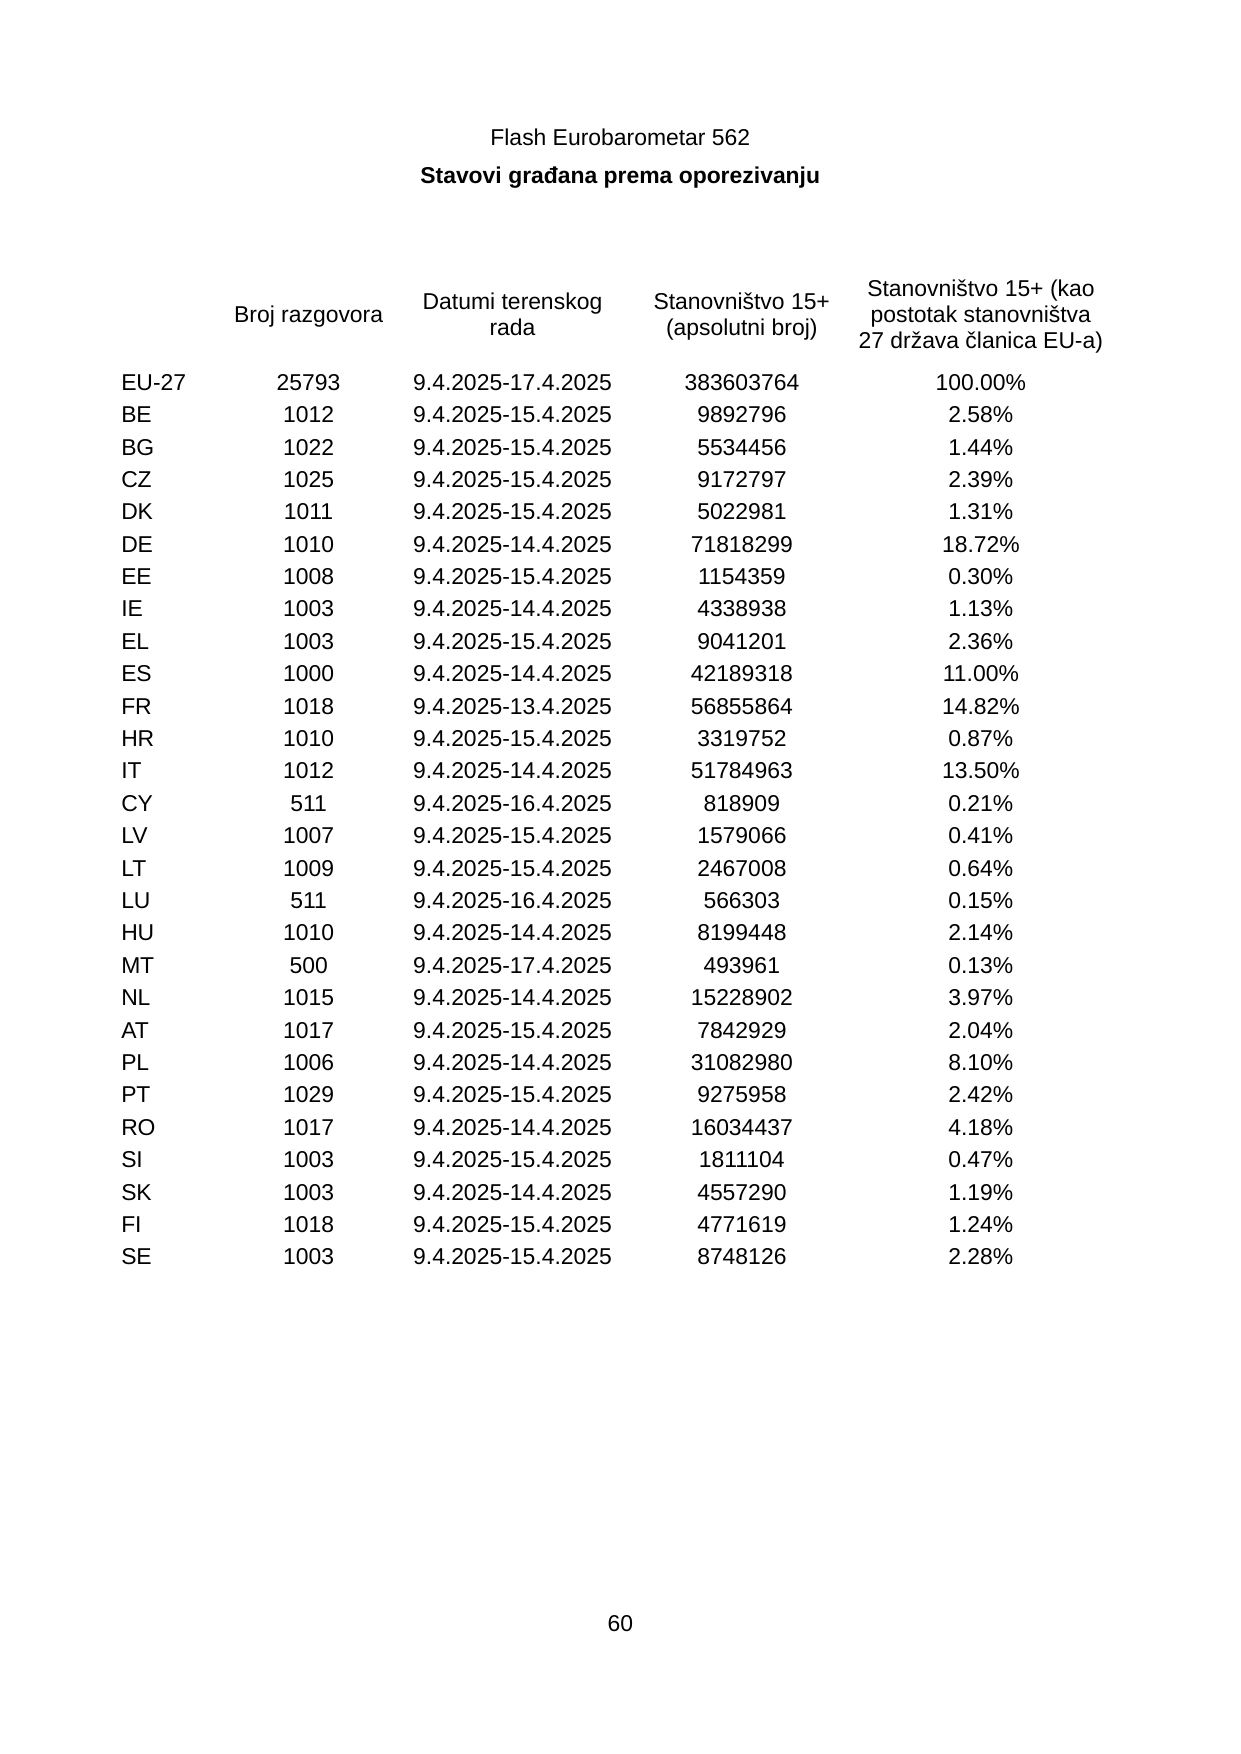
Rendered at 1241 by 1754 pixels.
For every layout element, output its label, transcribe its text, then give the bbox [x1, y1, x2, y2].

table_cell 5022981 [629, 495, 854, 528]
table_cell 1007 [221, 819, 395, 852]
table_cell 9.4.2025-14.4.2025 [395, 754, 629, 787]
table_cell 9.4.2025-15.4.2025 [395, 560, 629, 592]
table_cell 9.4.2025-15.4.2025 [395, 1014, 629, 1046]
table_cell IT [118, 754, 221, 787]
table_cell 9.4.2025-15.4.2025 [395, 430, 629, 463]
table_cell 9.4.2025-15.4.2025 [395, 1078, 629, 1111]
table_cell LU [118, 884, 221, 916]
table_cell 0.87% [854, 722, 1107, 754]
table_cell 2467008 [629, 852, 854, 884]
table_cell 15228902 [629, 981, 854, 1013]
table_cell BG [118, 430, 221, 463]
table_cell 9.4.2025-17.4.2025 [395, 949, 629, 981]
table_cell 1010 [221, 528, 395, 560]
table_cell 31082980 [629, 1046, 854, 1078]
table_cell 1012 [221, 398, 395, 430]
table_cell 9.4.2025-14.4.2025 [395, 528, 629, 560]
table_cell 9.4.2025-15.4.2025 [395, 1208, 629, 1240]
table_cell DE [118, 528, 221, 560]
table_cell 1018 [221, 690, 395, 722]
table_cell EU-27 [118, 366, 221, 398]
table_cell SE [118, 1240, 221, 1273]
table_cell 1025 [221, 463, 395, 495]
table_cell 8199448 [629, 916, 854, 949]
table_cell 511 [221, 787, 395, 819]
table_cell CZ [118, 463, 221, 495]
table_cell 1010 [221, 916, 395, 949]
table_cell 383603764 [629, 366, 854, 398]
table_header Stanovništvo 15+ (kao postotak stanovništva 27 država članica EU-a) [854, 263, 1107, 366]
table_cell 2.36% [854, 625, 1107, 657]
table_cell 1029 [221, 1078, 395, 1111]
table_cell 1003 [221, 625, 395, 657]
table_cell 1.24% [854, 1208, 1107, 1240]
table_cell 100.00% [854, 366, 1107, 398]
table_cell 9.4.2025-14.4.2025 [395, 981, 629, 1013]
table_cell 42189318 [629, 657, 854, 689]
table_cell 0.13% [854, 949, 1107, 981]
table_cell 9.4.2025-15.4.2025 [395, 463, 629, 495]
table_cell 11.00% [854, 657, 1107, 689]
table_cell 9.4.2025-13.4.2025 [395, 690, 629, 722]
table_cell 500 [221, 949, 395, 981]
table_cell 5534456 [629, 430, 854, 463]
table_cell 1.31% [854, 495, 1107, 528]
table_cell HU [118, 916, 221, 949]
table_cell 9.4.2025-15.4.2025 [395, 398, 629, 430]
table_cell 3.97% [854, 981, 1107, 1013]
table_cell 9.4.2025-14.4.2025 [395, 1111, 629, 1143]
table_cell 1008 [221, 560, 395, 592]
table_cell 1011 [221, 495, 395, 528]
table_cell 9172797 [629, 463, 854, 495]
table_header Stanovništvo 15+ (apsolutni broj) [629, 263, 854, 366]
table_cell 0.21% [854, 787, 1107, 819]
table_cell 9.4.2025-14.4.2025 [395, 916, 629, 949]
table_cell 1003 [221, 1143, 395, 1176]
table_cell 71818299 [629, 528, 854, 560]
table_cell 9.4.2025-15.4.2025 [395, 819, 629, 852]
table_cell 7842929 [629, 1014, 854, 1046]
table_cell 4557290 [629, 1176, 854, 1208]
table_cell 9.4.2025-15.4.2025 [395, 722, 629, 754]
table_header [118, 263, 221, 366]
table_cell 1009 [221, 852, 395, 884]
table_cell 1000 [221, 657, 395, 689]
table_cell 1018 [221, 1208, 395, 1240]
table_cell 9892796 [629, 398, 854, 430]
table_cell 1006 [221, 1046, 395, 1078]
table_cell 16034437 [629, 1111, 854, 1143]
table_cell 9.4.2025-15.4.2025 [395, 1143, 629, 1176]
table_cell 9.4.2025-17.4.2025 [395, 366, 629, 398]
table_cell 9275958 [629, 1078, 854, 1111]
table_cell 9.4.2025-14.4.2025 [395, 1176, 629, 1208]
table_cell LT [118, 852, 221, 884]
table_cell 8.10% [854, 1046, 1107, 1078]
table_cell IE [118, 593, 221, 625]
table_cell 9.4.2025-16.4.2025 [395, 787, 629, 819]
table_cell 1012 [221, 754, 395, 787]
table_cell 3319752 [629, 722, 854, 754]
table_header Broj razgovora [221, 263, 395, 366]
table_cell 13.50% [854, 754, 1107, 787]
table_cell 9.4.2025-14.4.2025 [395, 593, 629, 625]
table_cell 9041201 [629, 625, 854, 657]
table_cell FI [118, 1208, 221, 1240]
table_cell 0.41% [854, 819, 1107, 852]
table_cell 1017 [221, 1111, 395, 1143]
table_cell 8748126 [629, 1240, 854, 1273]
table_cell 566303 [629, 884, 854, 916]
table_cell 1003 [221, 1240, 395, 1273]
table_cell 1017 [221, 1014, 395, 1046]
table_cell 818909 [629, 787, 854, 819]
table_cell 1.13% [854, 593, 1107, 625]
table_cell 18.72% [854, 528, 1107, 560]
table_cell 1154359 [629, 560, 854, 592]
table_cell NL [118, 981, 221, 1013]
table_cell 1003 [221, 1176, 395, 1208]
table_cell 9.4.2025-15.4.2025 [395, 495, 629, 528]
table_cell RO [118, 1111, 221, 1143]
table_cell PL [118, 1046, 221, 1078]
table_cell 0.30% [854, 560, 1107, 592]
table_cell LV [118, 819, 221, 852]
table_cell 511 [221, 884, 395, 916]
table_cell 0.47% [854, 1143, 1107, 1176]
table_cell 1811104 [629, 1143, 854, 1176]
table_cell 25793 [221, 366, 395, 398]
table_cell 1022 [221, 430, 395, 463]
table_cell 56855864 [629, 690, 854, 722]
table_cell ES [118, 657, 221, 689]
table_cell 51784963 [629, 754, 854, 787]
table_cell 9.4.2025-15.4.2025 [395, 852, 629, 884]
table_cell 1010 [221, 722, 395, 754]
table_cell FR [118, 690, 221, 722]
table_cell HR [118, 722, 221, 754]
table_cell 2.42% [854, 1078, 1107, 1111]
table_cell 4771619 [629, 1208, 854, 1240]
table_cell 0.15% [854, 884, 1107, 916]
table_cell DK [118, 495, 221, 528]
table_cell SI [118, 1143, 221, 1176]
table_cell 1579066 [629, 819, 854, 852]
table_cell 1.19% [854, 1176, 1107, 1208]
table_cell 1003 [221, 593, 395, 625]
table_cell 2.04% [854, 1014, 1107, 1046]
table_cell AT [118, 1014, 221, 1046]
table_cell 9.4.2025-16.4.2025 [395, 884, 629, 916]
table_cell 2.39% [854, 463, 1107, 495]
table_cell 9.4.2025-14.4.2025 [395, 1046, 629, 1078]
table_header Datumi terenskog rada [395, 263, 629, 366]
table_cell 9.4.2025-15.4.2025 [395, 1240, 629, 1273]
table_cell 4.18% [854, 1111, 1107, 1143]
table_cell MT [118, 949, 221, 981]
table_cell PT [118, 1078, 221, 1111]
table_cell 0.64% [854, 852, 1107, 884]
table_cell CY [118, 787, 221, 819]
table_cell 4338938 [629, 593, 854, 625]
table_cell 493961 [629, 949, 854, 981]
table_cell 1015 [221, 981, 395, 1013]
table_cell EL [118, 625, 221, 657]
table_cell EE [118, 560, 221, 592]
table_cell 14.82% [854, 690, 1107, 722]
table_cell BE [118, 398, 221, 430]
table_cell 1.44% [854, 430, 1107, 463]
table_cell 9.4.2025-14.4.2025 [395, 657, 629, 689]
table_cell SK [118, 1176, 221, 1208]
table_cell 9.4.2025-15.4.2025 [395, 625, 629, 657]
table_cell 2.28% [854, 1240, 1107, 1273]
table_cell 2.58% [854, 398, 1107, 430]
table_cell 2.14% [854, 916, 1107, 949]
